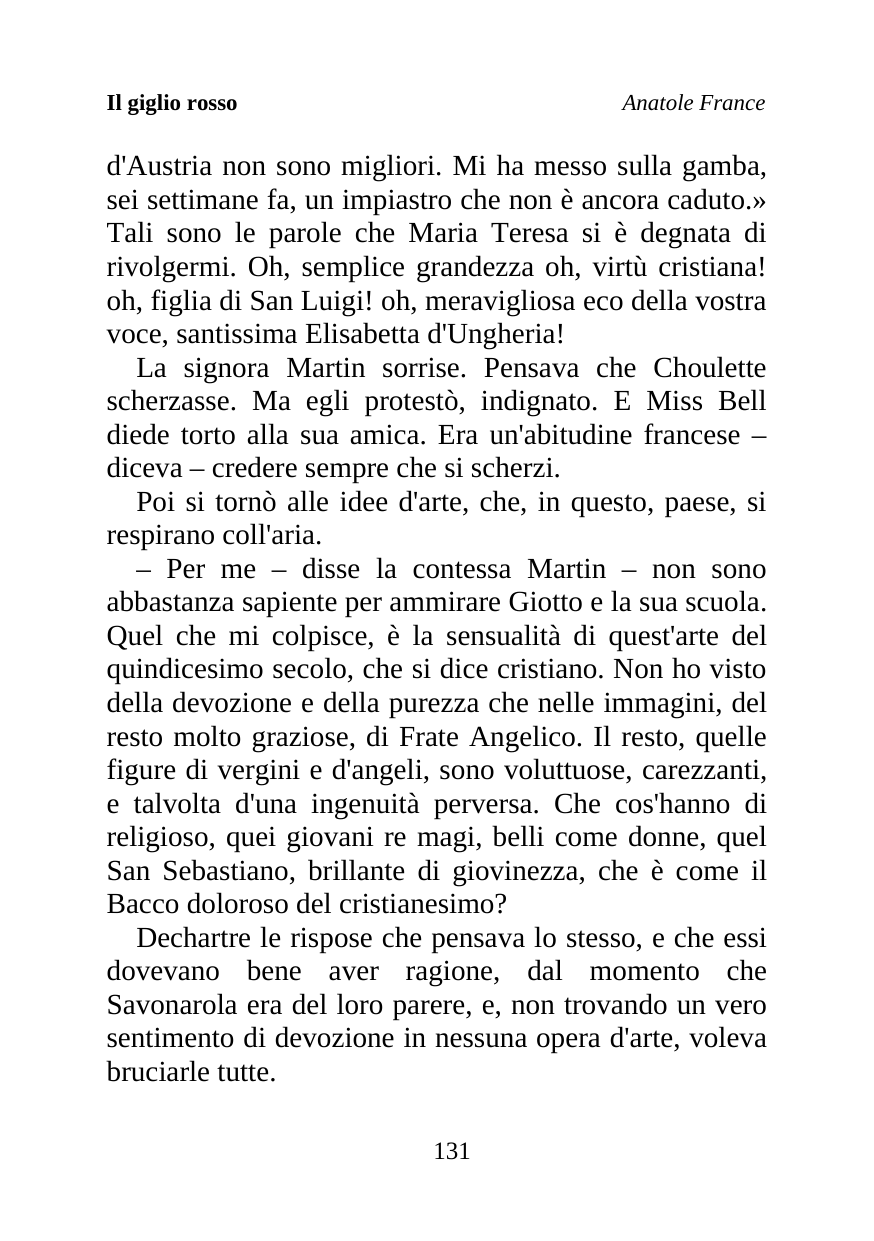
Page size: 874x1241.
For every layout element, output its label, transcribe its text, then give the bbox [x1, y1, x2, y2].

text d'Austria non sono migliori. Mi ha messo sulla gamba, sei settimane fa, un impiastro che non è ancora caduto.» Tali sono le parole che Maria Teresa si è degnata di rivolgermi. Oh, semplice grandezza oh, virtù cristiana! oh, figlia di San Luigi! oh, meravigliosa eco della vostra voce, santissima Elisabetta d'Ungheria! [106, 148, 768, 350]
text – Per me – disse la contessa Martin – non sono abbastanza sapiente per ammirare Giotto e la sua scuola. Quel che mi colpisce, è la sensualità di quest'arte del quindicesimo secolo, che si dice cristiano. Non ho visto della devozione e della purezza che nelle immagini, del resto molto graziose, di Frate Angelico. Il resto, quelle figure di vergini e d'angeli, sono voluttuose, carezzanti, e talvolta d'una ingenuità perversa. Che cos'hanno di religioso, quei giovani re magi, belli come donne, quel San Sebastiano, brillante di giovinezza, che è come il Bacco doloroso del cristianesimo? [106, 551, 768, 920]
text Dechartre le rispose che pensava lo stesso, e che essi dovevano bene aver ragione, dal momento che Savonarola era del loro parere, e, non trovando un vero sentimento di devozione in nessuna opera d'arte, voleva bruciarle tutte. [106, 920, 768, 1088]
text Poi si tornò alle idee d'arte, che, in questo, paese, si respirano coll'aria. [106, 484, 768, 551]
text La signora Martin sorrise. Pensava che Choulette scherzasse. Ma egli protestò, indignato. E Miss Bell diede torto alla sua amica. Era un'abitudine francese – diceva – credere sempre che si scherzi. [106, 350, 768, 484]
